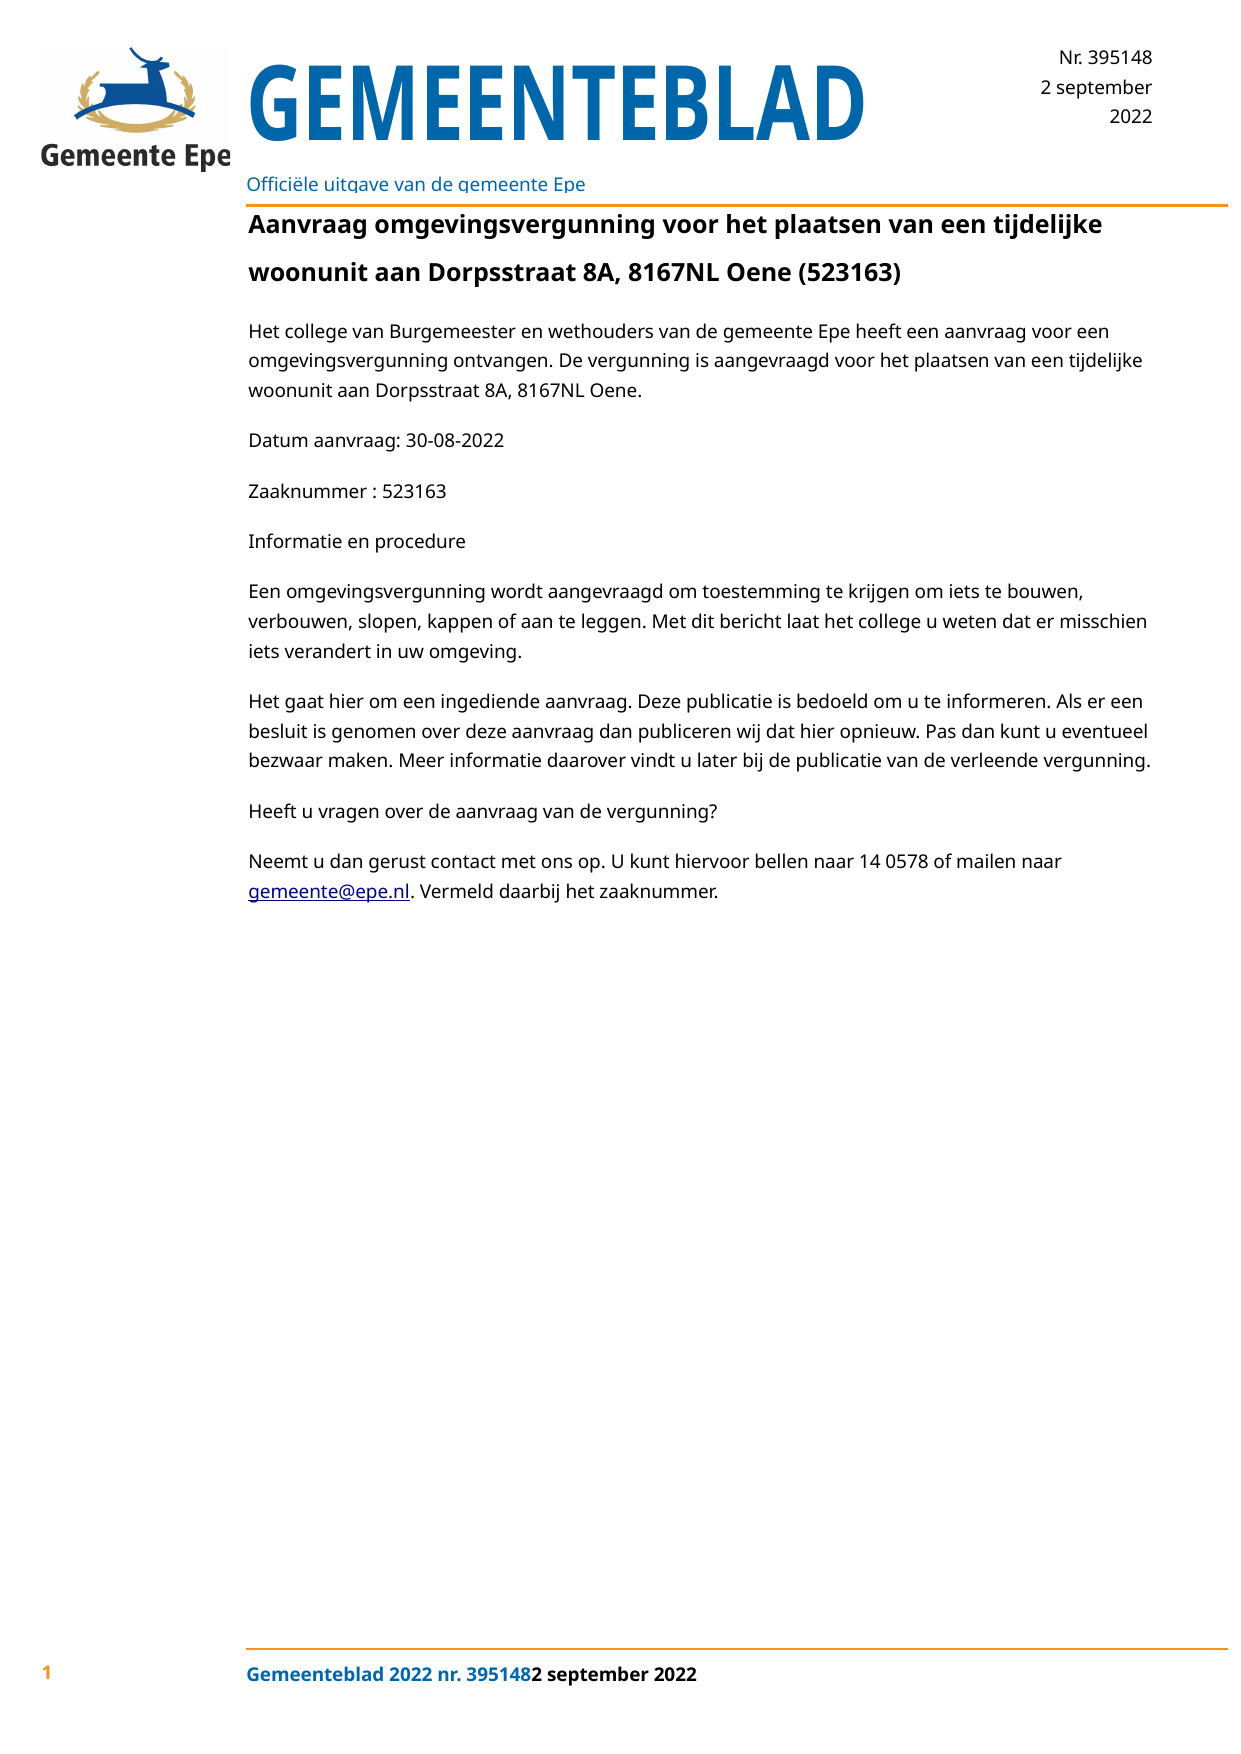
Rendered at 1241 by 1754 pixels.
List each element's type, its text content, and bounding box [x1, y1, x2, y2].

text Zaaknummer : 523163 [248, 478, 1152, 504]
text Informatie en procedure [248, 528, 1152, 554]
text Datum aanvraag: 30-08-2022 [248, 427, 1152, 453]
text Heeft u vragen over de aanvraag van de vergunning? [248, 798, 1152, 824]
text Neemt u dan gerust contact met ons op. U kunt hiervoor bellen naar 14 0578 of mailen naar gemeente@epe.nl. Vermeld daarbij het zaaknummer. [248, 848, 1152, 904]
text Een omgevingsvergunning wordt aangevraagd om toestemming te krijgen om iets te bouwen, verbouwen, slopen, kappen of aan te leggen. Met dit bericht laat het college u weten dat er misschien iets verandert in uw omgeving. [248, 579, 1152, 664]
text Het college van Burgemeester en wethouders van de gemeente Epe heeft een aanvraag voor een omgevingsvergunning ontvangen. De vergunning is aangevraagd voor het plaatsen van een tijdelijke woonunit aan Dorpsstraat 8A, 8167NL Oene. [248, 318, 1152, 403]
text Het gaat hier om een ingediende aanvraag. Deze publicatie is bedoeld om u te informeren. Als er een besluit is genomen over deze aanvraag dan publiceren wij dat hier opnieuw. Pas dan kunt u eventueel bezwaar maken. Meer informatie daarover vindt u later bij de publicatie van de verleende vergunning. [248, 688, 1152, 773]
text Aanvraag omgevingsvergunning voor het plaatsen van een tijdelijke woonunit aan Dorpsstraat 8A, 8167NL Oene (523163) [248, 207, 1152, 288]
picture [41, 47, 231, 172]
